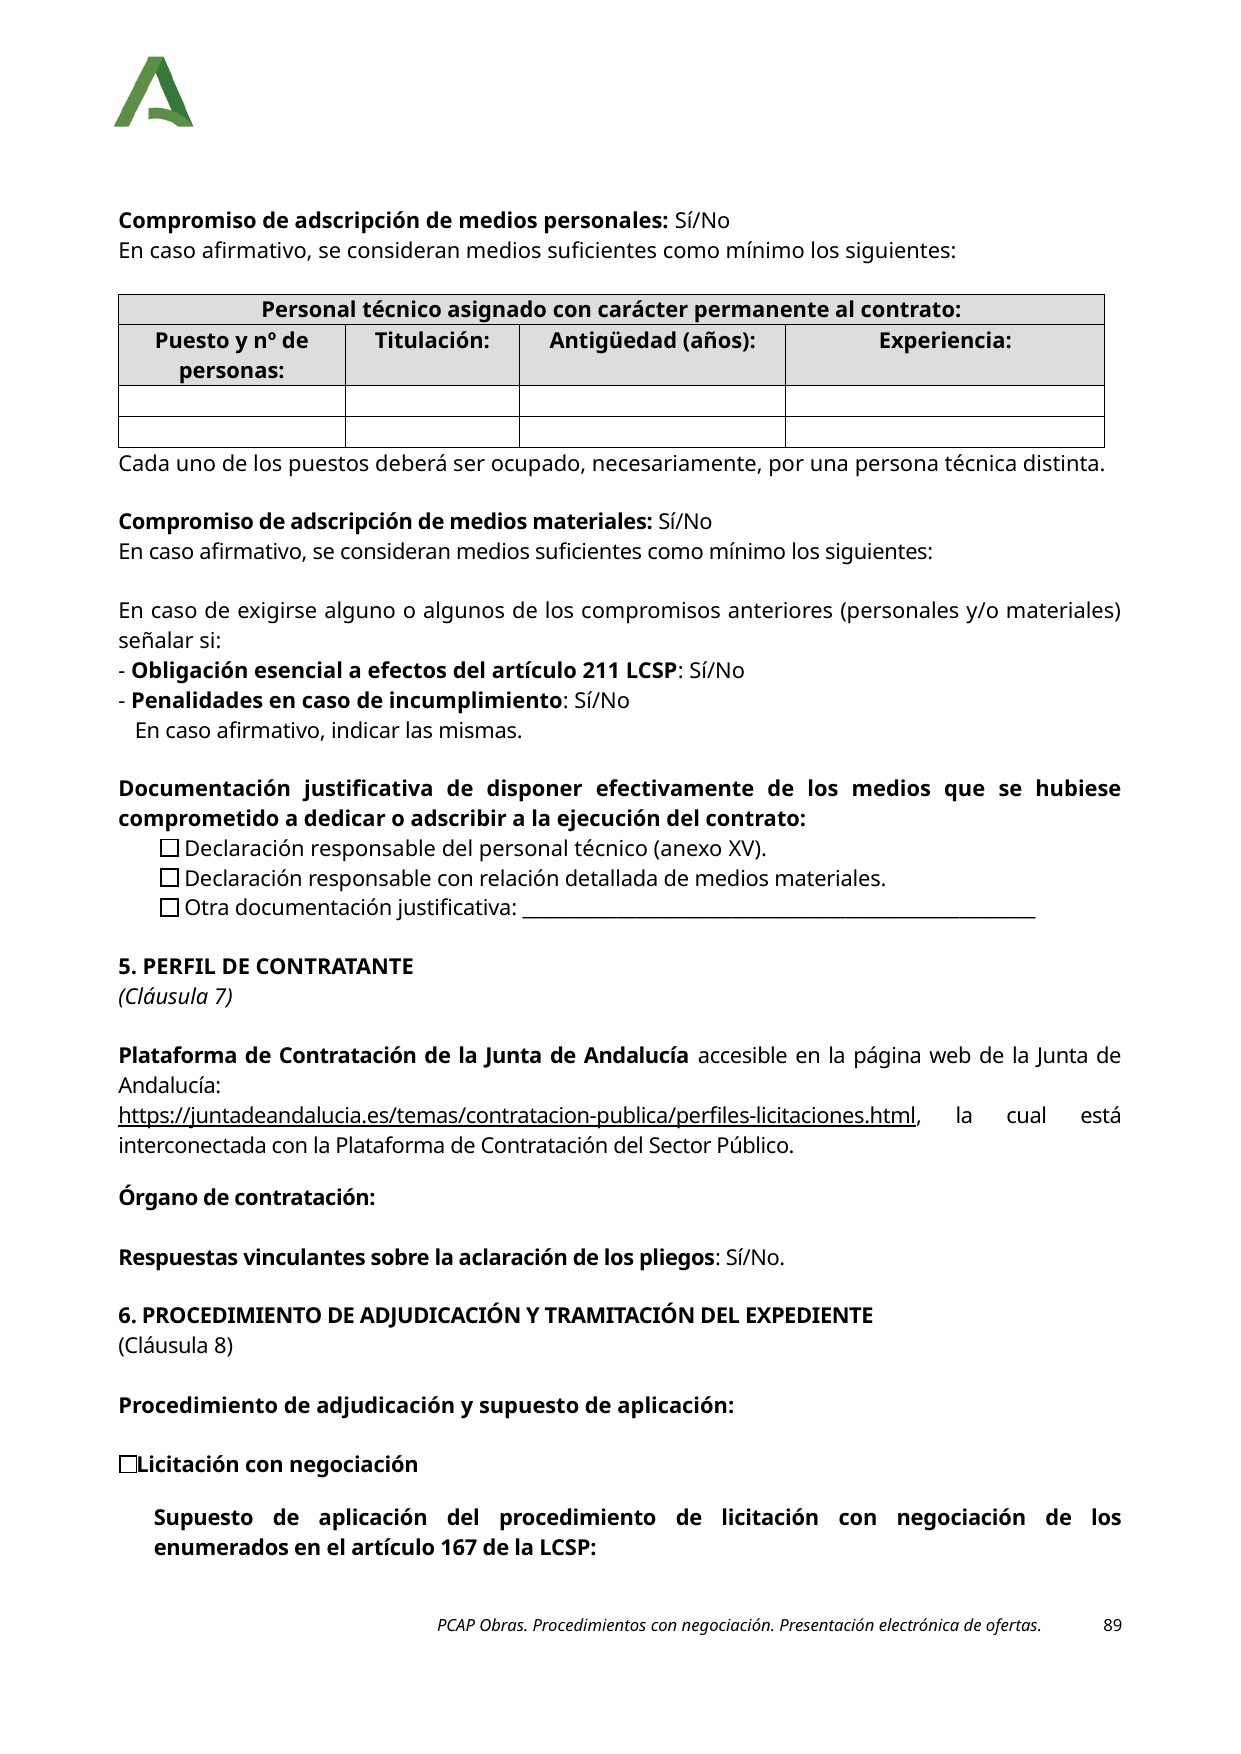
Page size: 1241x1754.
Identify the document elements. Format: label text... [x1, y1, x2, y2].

table_cell [119, 417, 345, 447]
table_cell Titulación: [346, 325, 519, 385]
text Otra documentación justificativa: ______________________________________________________ [118, 892, 1122, 922]
text 5. PERFIL DE CONTRATANTE [118, 951, 1122, 981]
text En caso de exigirse alguno o algunos de los compromisos anteriores (personales y/o materiales) señalar si: [118, 596, 1122, 655]
text Procedimiento de adjudicación y supuesto de aplicación: [118, 1390, 1122, 1419]
text https://juntadeandalucia.es/temas/contratacion-publica/perfiles-licitaciones.html, la cual está interconectada con la Plataforma de Contratación del Sector Público. [118, 1100, 1122, 1159]
text Declaración responsable con relación detallada de medios materiales. [118, 863, 1122, 892]
table_cell [786, 417, 1104, 447]
text - Penalidades en caso de incumplimiento: Sí/No [118, 685, 1122, 715]
text En caso afirmativo, se consideran medios suficientes como mínimo los siguientes: [118, 536, 1122, 566]
text Órgano de contratación: [118, 1182, 1122, 1212]
text Compromiso de adscripción de medios materiales: Sí/No [118, 506, 1122, 536]
table_cell [119, 386, 345, 416]
table_cell [786, 386, 1104, 416]
table_cell [346, 386, 519, 416]
text Supuesto de aplicación del procedimiento de licitación con negociación de los enumerados en el artículo 167 de la LCSP: [153, 1502, 1122, 1561]
table_header Personal técnico asignado con carácter permanente al contrato: [119, 295, 1104, 324]
picture [109, 52, 198, 131]
text 6. PROCEDIMIENTO DE ADJUDICACIÓN Y TRAMITACIÓN DEL EXPEDIENTE [118, 1300, 1122, 1330]
text Declaración responsable del personal técnico (anexo XV). [118, 833, 1122, 863]
table_cell Experiencia: [786, 325, 1104, 385]
text - Obligación esencial a efectos del artículo 211 LCSP: Sí/No [118, 655, 1122, 685]
table_cell [520, 386, 785, 416]
text En caso afirmativo, se consideran medios suficientes como mínimo los siguientes: [118, 235, 1122, 265]
table_cell [520, 417, 785, 447]
text Respuestas vinculantes sobre la aclaración de los pliegos: Sí/No. [118, 1242, 1122, 1272]
text Cada uno de los puestos deberá ser ocupado, necesariamente, por una persona técnica distinta. [118, 448, 1122, 477]
text Compromiso de adscripción de medios personales: Sí/No [118, 205, 1122, 235]
table_cell Puesto y nº de personas: [119, 325, 345, 385]
table_cell Antigüedad (años): [520, 325, 785, 385]
text En caso afirmativo, indicar las mismas. [118, 715, 1122, 744]
text Plataforma de Contratación de la Junta de Andalucía accesible en la página web de la Junta de Andalucía: [118, 1040, 1122, 1100]
text (Cláusula 8) [118, 1330, 1122, 1360]
text Documentación justificativa de disponer efectivamente de los medios que se hubiese comprometido a dedicar o adscribir a la ejecución del contrato: [118, 773, 1122, 833]
text (Cláusula 7) [118, 981, 1122, 1011]
table_cell [346, 417, 519, 447]
text Licitación con negociación [118, 1449, 1122, 1479]
